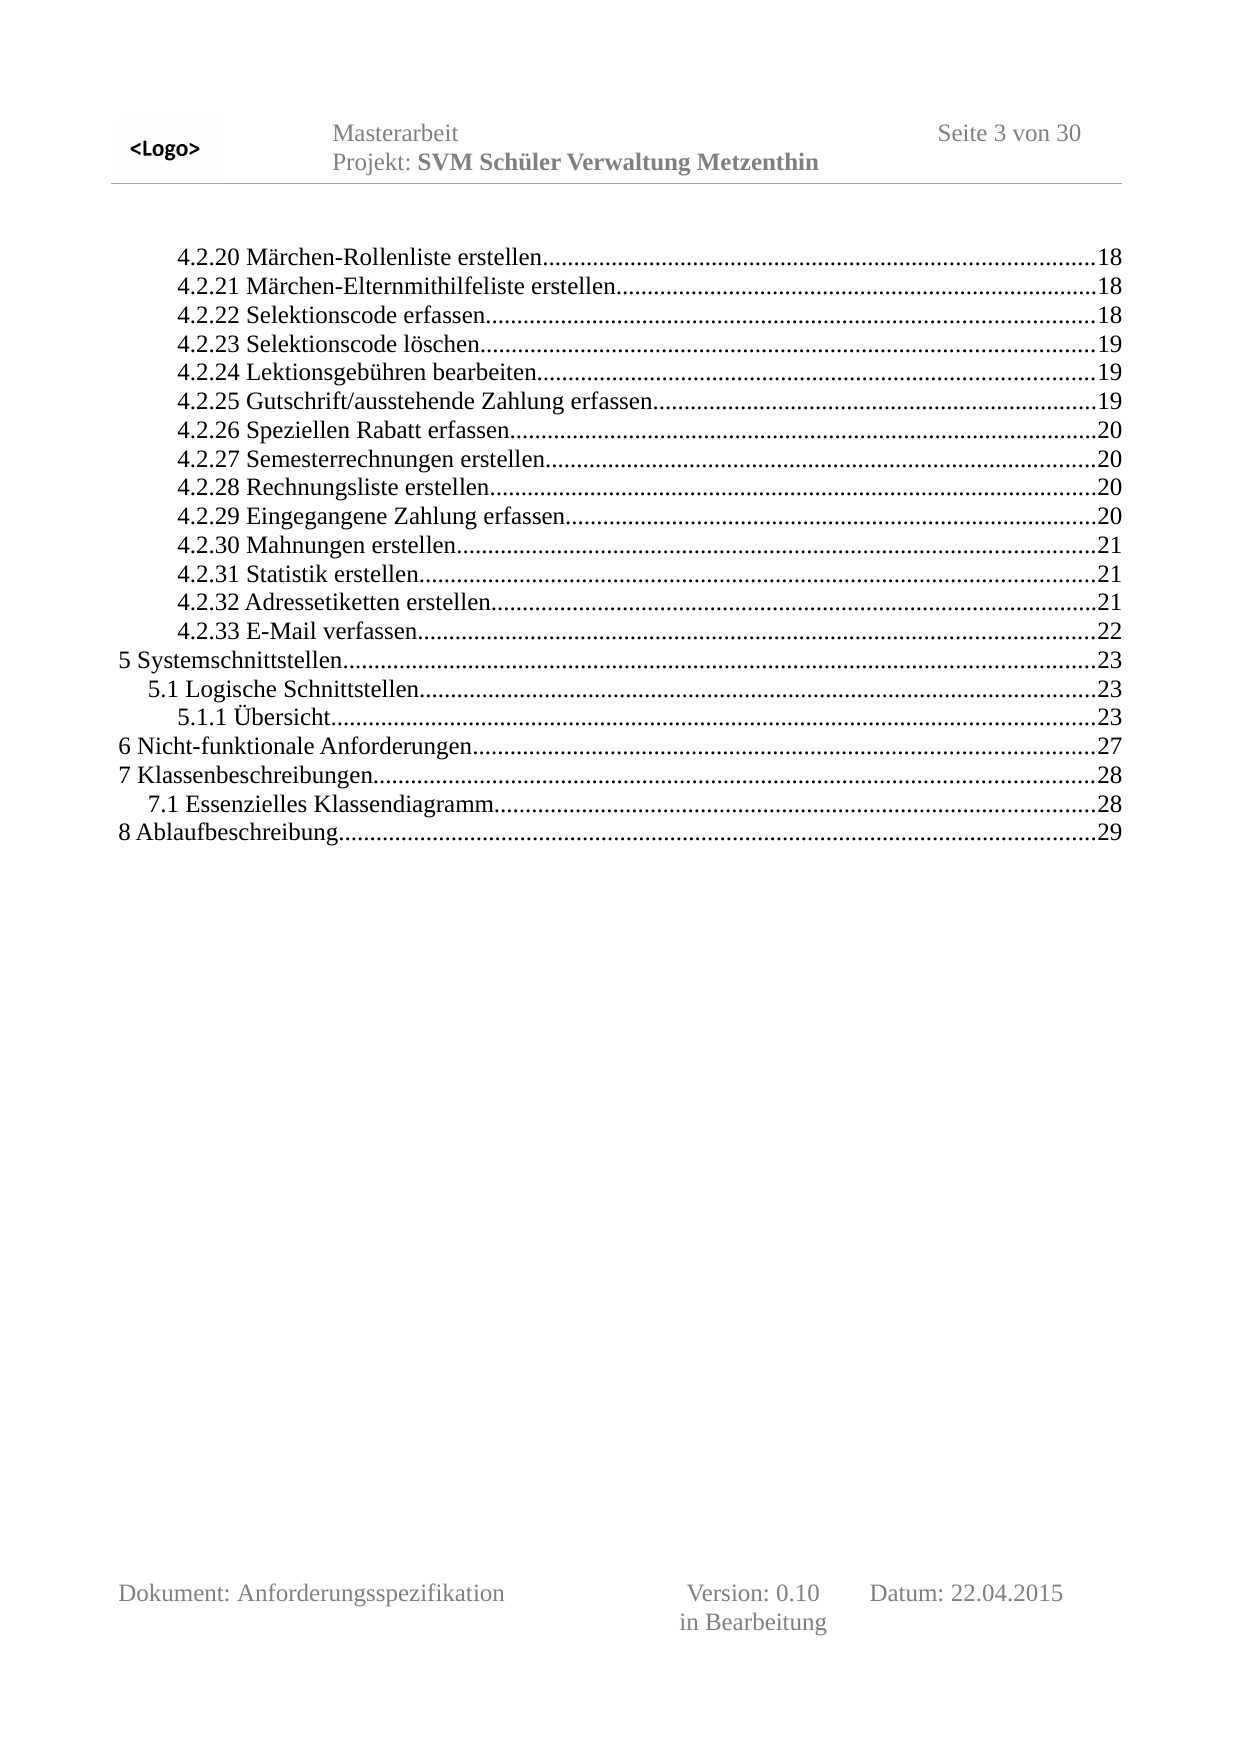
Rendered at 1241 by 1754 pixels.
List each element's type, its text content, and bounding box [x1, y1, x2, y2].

text 4.2.27 Semesterrechnungen erstellen 20 [177, 444, 1122, 472]
text 4.2.31 Statistik erstellen 21 [177, 559, 1122, 587]
picture [118, 118, 224, 183]
text 4.2.20 Märchen-Rollenliste erstellen 18 [177, 242, 1122, 271]
text 4.2.24 Lektionsgebühren bearbeiten 19 [177, 357, 1122, 386]
text 4.2.28 Rechnungsliste erstellen 20 [177, 472, 1122, 501]
text 5.1.1 Übersicht 23 [177, 702, 1122, 731]
text 4.2.22 Selektionscode erfassen 18 [177, 300, 1122, 329]
text 4.2.33 E-Mail verfassen 22 [177, 616, 1122, 645]
text 4.2.26 Speziellen Rabatt erfassen 20 [177, 415, 1122, 444]
text 4.2.25 Gutschrift/ausstehende Zahlung erfassen 19 [177, 386, 1122, 415]
text 5.1 Logische Schnittstellen 23 [148, 674, 1122, 702]
text 7 Klassenbeschreibungen 28 [118, 760, 1122, 789]
text 4.2.30 Mahnungen erstellen 21 [177, 530, 1122, 559]
text 4.2.29 Eingegangene Zahlung erfassen 20 [177, 501, 1122, 530]
text 4.2.32 Adressetiketten erstellen 21 [177, 587, 1122, 616]
text 7.1 Essenzielles Klassendiagramm 28 [148, 789, 1122, 817]
text 4.2.23 Selektionscode löschen 19 [177, 329, 1122, 357]
text 4.2.21 Märchen-Elternmithilfeliste erstellen 18 [177, 271, 1122, 300]
text 6 Nicht-funktionale Anforderungen 27 [118, 731, 1122, 760]
text 5 Systemschnittstellen 23 [118, 645, 1122, 674]
text 8 Ablaufbeschreibung 29 [118, 817, 1122, 846]
